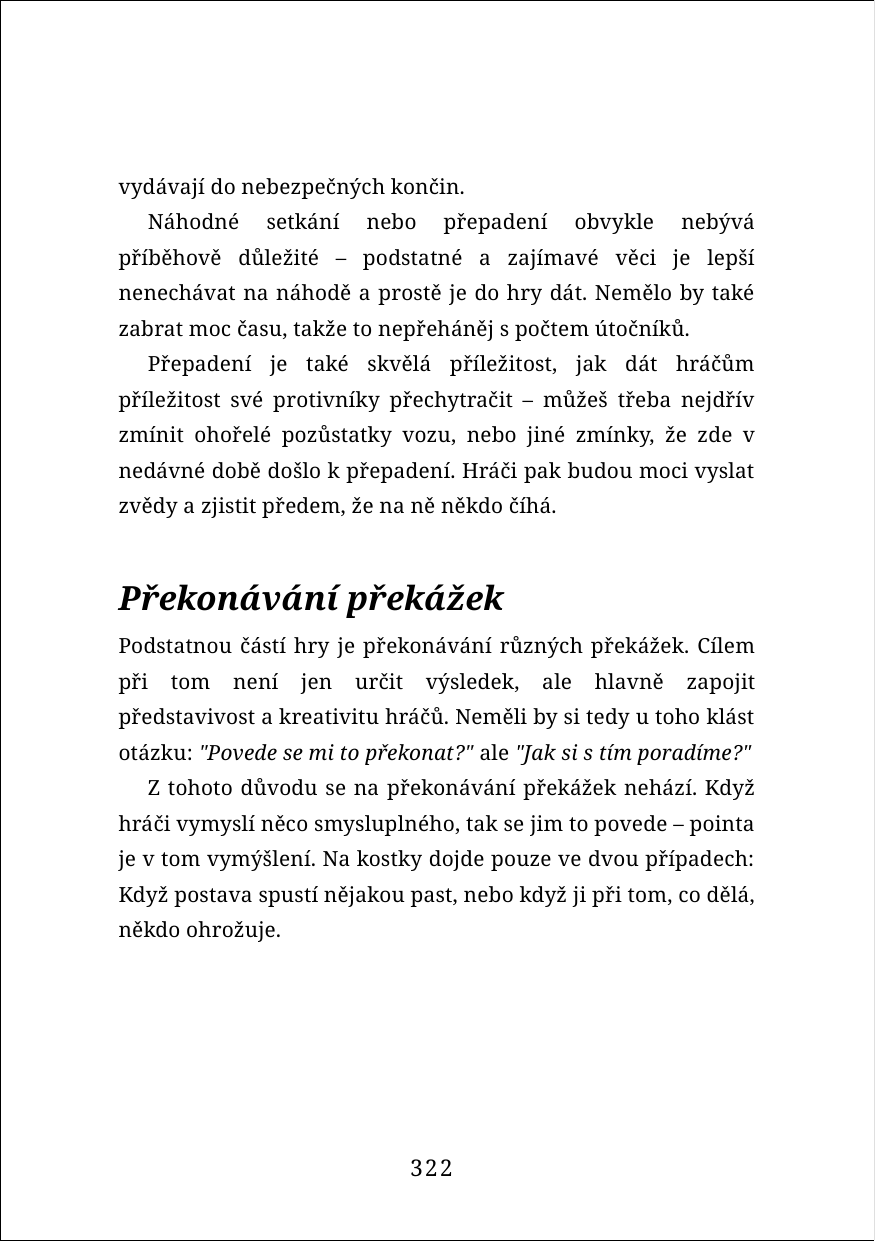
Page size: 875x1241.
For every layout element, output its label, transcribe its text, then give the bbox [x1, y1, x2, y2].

subtitle Překonávání překážek [118, 574, 756, 620]
text vydávají do nebezpečných končin. Náhodné setkání nebo přepadení obvykle nebývá příběhově důležité – podstatné a zajímavé věci je lepší nenechávat na náhodě a prostě je do hry dát. Nemělo by také zabrat moc času, takže to nepřeháněj s počtem útočníků. Přepadení je také skvělá příležitost, jak dát hráčům příležitost své protivníky přechytračit – můžeš třeba nejdřív zmínit ohořelé pozůstatky vozu, nebo jiné zmínky, že zde v nedávné době došlo k přepadení. Hráči pak budou moci vyslat zvědy a zjistit předem, že na ně někdo číhá. [118, 172, 756, 520]
text Podstatnou částí hry je překonávání různých překážek. Cílem při tom není jen určit výsledek, ale hlavně zapojit představivost a kreativitu hráčů. Neměli by si tedy u toho klást otázku: "Povede se mi to překonat?" ale "Jak si s tím poradíme?" Z tohoto důvodu se na překonávání překážek nehází. Když hráči vymyslí něco smysluplného, tak se jim to povede – pointa je v tom vymýšlení. Na kostky dojde pouze ve dvou případech: Když postava spustí nějakou past, nebo když ji při tom, co dělá, někdo ohrožuje. [118, 631, 756, 944]
